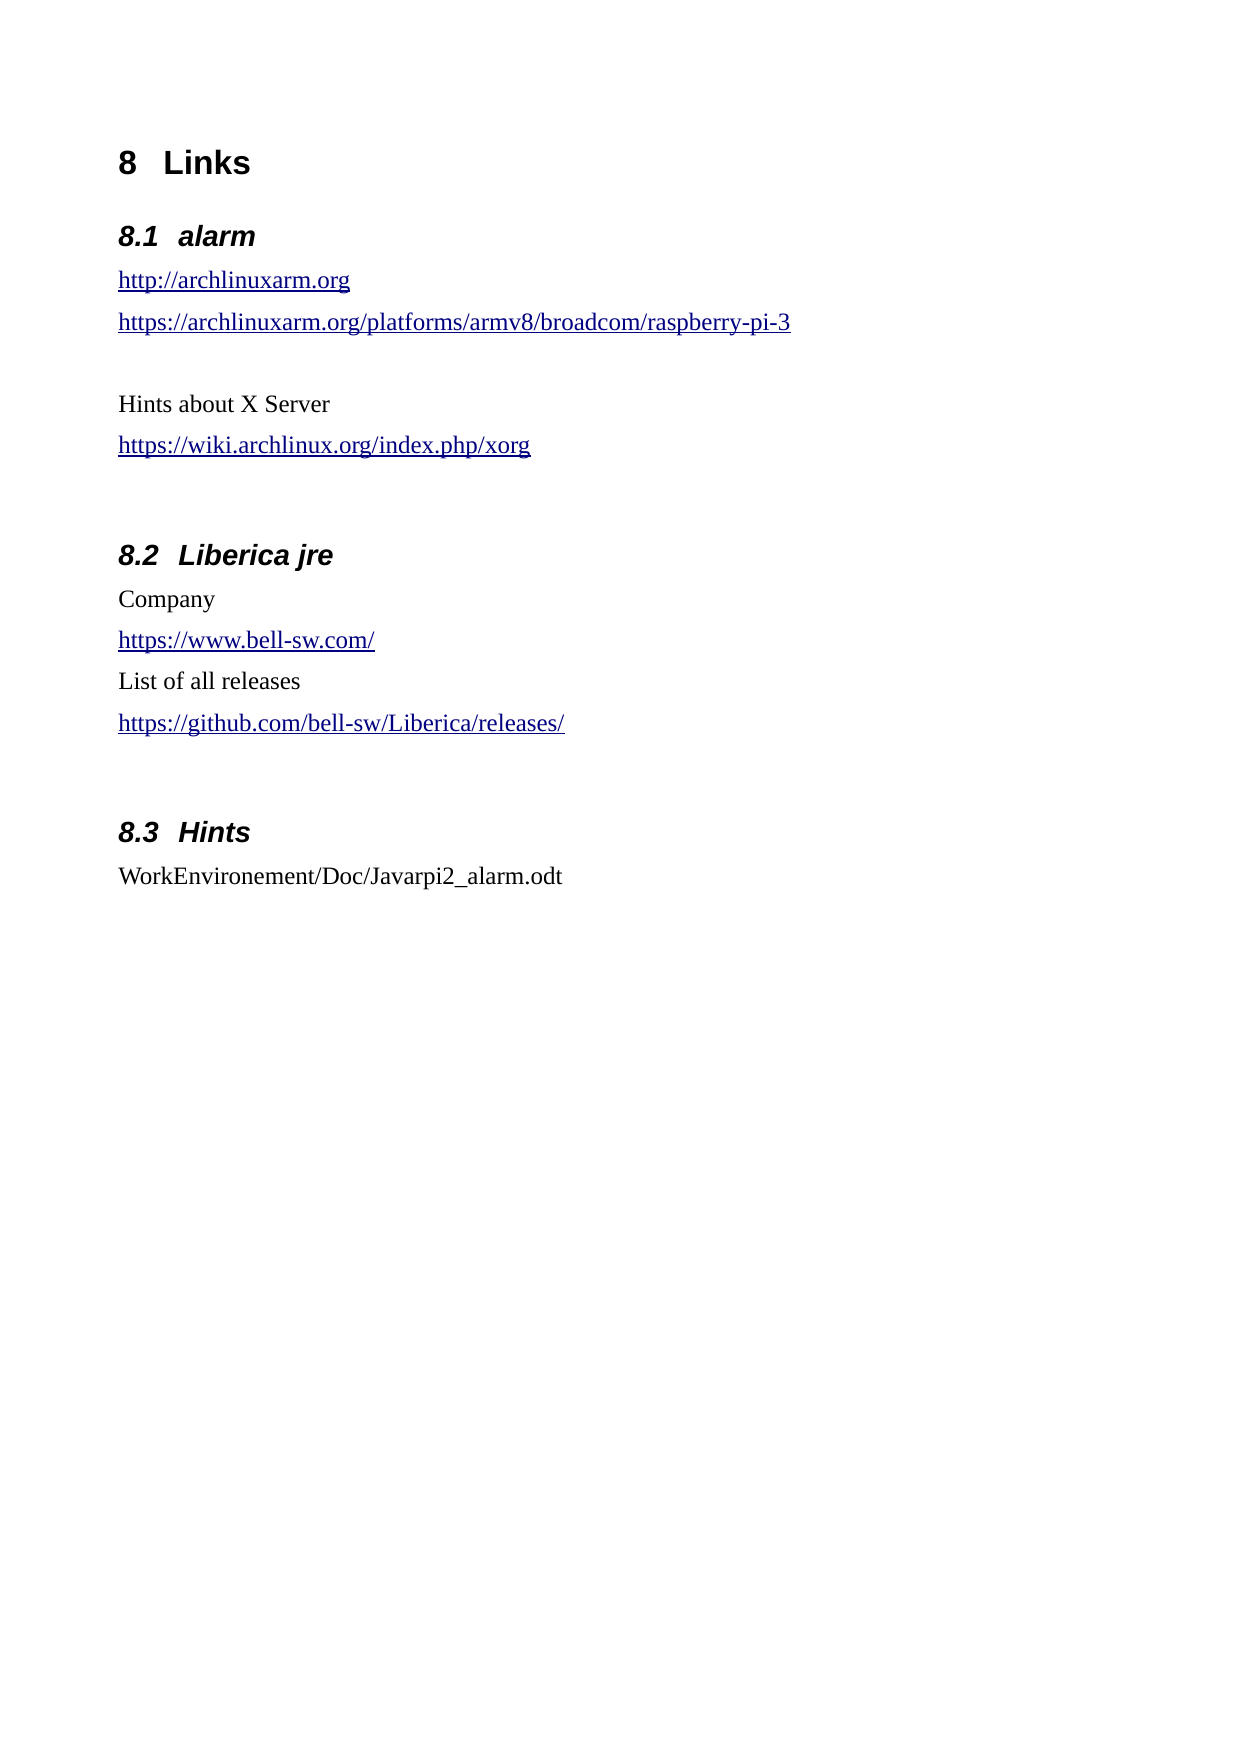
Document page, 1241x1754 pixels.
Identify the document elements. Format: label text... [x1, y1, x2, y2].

subtitle Links [118, 143, 1122, 182]
subtitle Hints [118, 815, 1122, 849]
text https://archlinuxarm.org/platforms/armv8/broadcom/raspberry-pi-3 [118, 307, 1122, 335]
text https://www.bell-sw.com/ [118, 625, 1122, 654]
text Company [118, 584, 1122, 613]
text http://archlinuxarm.org [118, 265, 1122, 294]
subtitle alarm [118, 219, 1122, 253]
text WorkEnvironement/Doc/Javarpi2_alarm.odt [118, 861, 1122, 890]
text Hints about X Server [118, 389, 1122, 418]
text List of all releases [118, 666, 1122, 695]
text https://wiki.archlinux.org/index.php/xorg [118, 430, 1122, 459]
subtitle Liberica jre [118, 538, 1122, 571]
text https://github.com/bell-sw/Liberica/releases/ [118, 708, 1122, 736]
